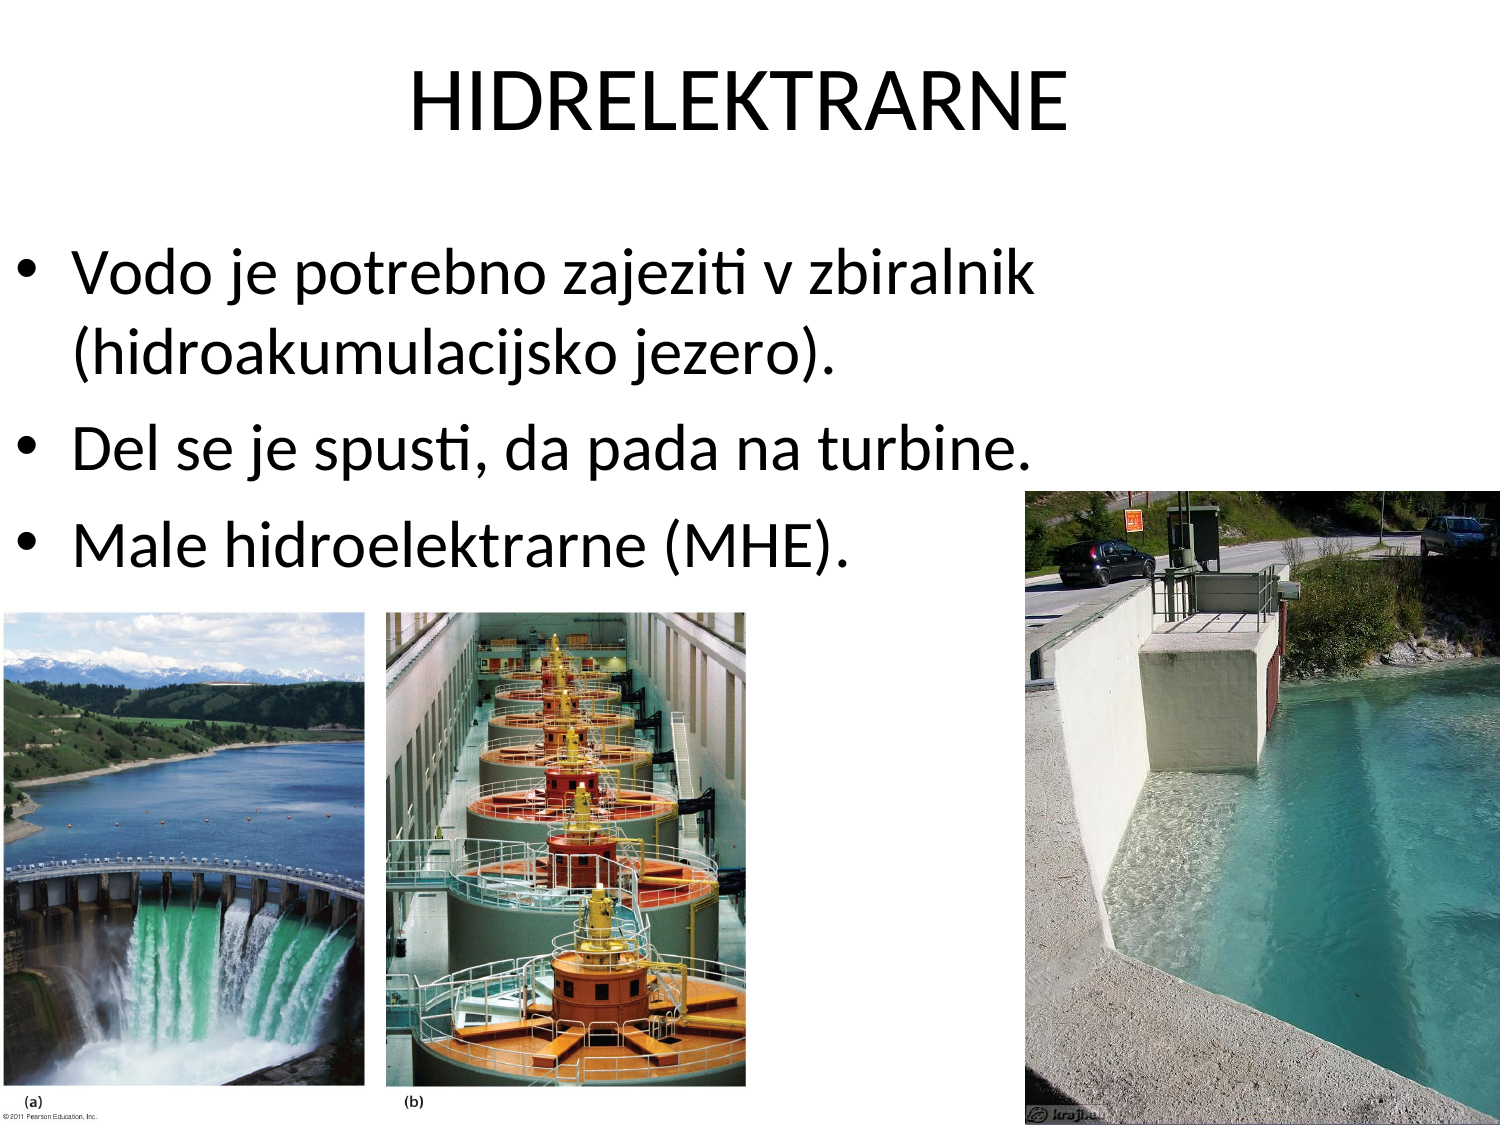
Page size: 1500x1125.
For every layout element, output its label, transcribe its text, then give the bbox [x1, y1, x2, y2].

picture [1025, 491, 1500, 1125]
picture [0, 609, 748, 1125]
text_box HIDRELEKTRARNE [64, 0, 1415, 188]
text_box Vodo je potrebno zajeziti v zbiralnik (hidroakumulacijsko jezero). Del se je spusti, da pada na turbine. Male hidroelektrarne (MHE). [0, 219, 1500, 1005]
